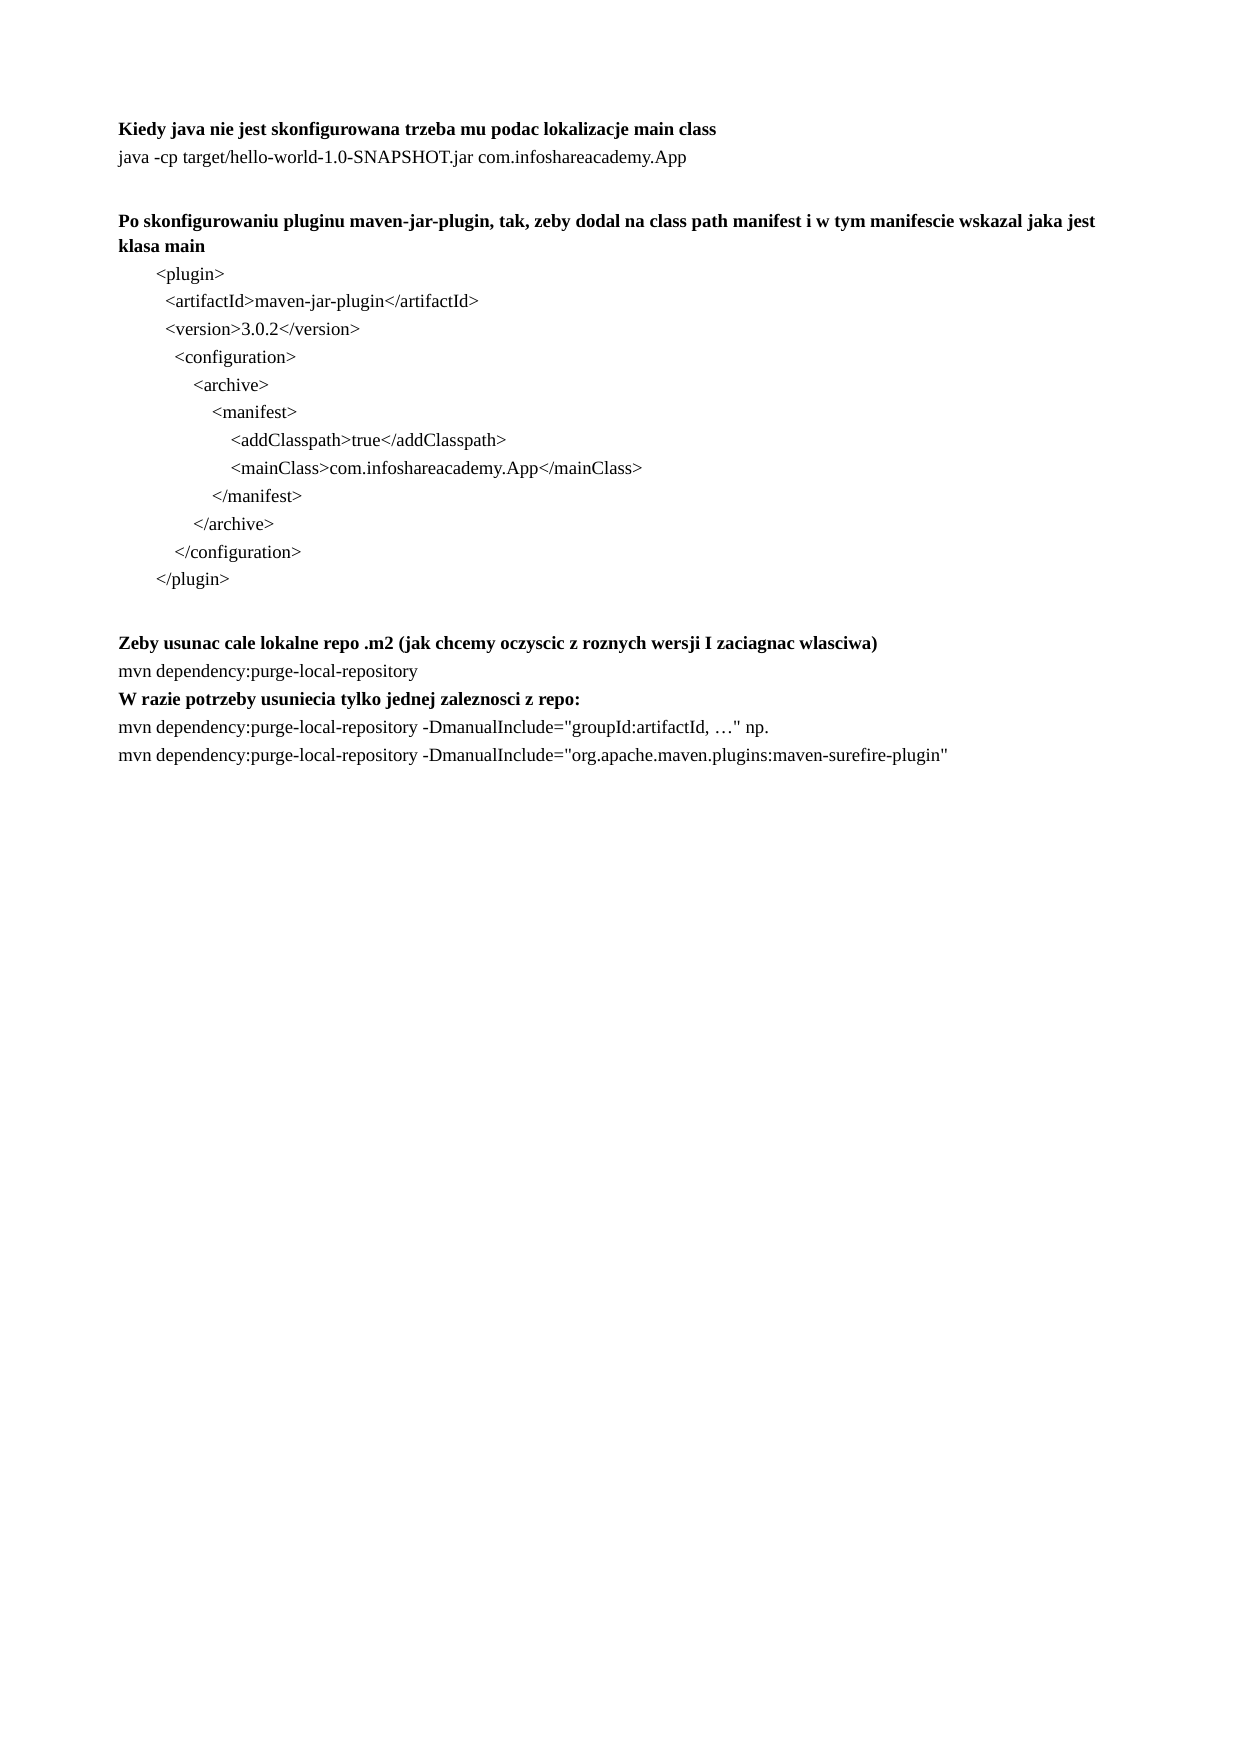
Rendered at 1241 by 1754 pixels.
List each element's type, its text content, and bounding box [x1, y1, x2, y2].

text W razie potrzeby usuniecia tylko jednej zaleznosci z repo: [118, 688, 1122, 709]
text <mainClass>com.infoshareacademy.App</mainClass> [118, 457, 1122, 479]
text </manifest> [118, 485, 1122, 506]
text </plugin> [118, 568, 1122, 590]
text Kiedy java nie jest skonfigurowana trzeba mu podac lokalizacje main class [118, 118, 1122, 140]
text mvn dependency:purge-local-repository [118, 660, 1122, 682]
text mvn dependency:purge-local-repository -DmanualInclude="org.apache.maven.plugins:maven-surefire-plugin" [118, 743, 1122, 765]
text Zeby usunac cale lokalne repo .m2 (jak chcemy oczyscic z roznych wersji I zaciagnac wlasciwa) [118, 632, 1122, 654]
text java -cp target/hello-world-1.0-SNAPSHOT.jar com.infoshareacademy.App [118, 146, 1122, 167]
text mvn dependency:purge-local-repository -DmanualInclude="groupId:artifactId, …" np. [118, 716, 1122, 737]
text </configuration> [118, 541, 1122, 562]
text <configuration> [118, 346, 1122, 367]
text <version>3.0.2</version> [118, 318, 1122, 339]
text <artifactId>maven-jar-plugin</artifactId> [118, 290, 1122, 312]
text <manifest> [118, 401, 1122, 423]
text <addClasspath>true</addClasspath> [118, 429, 1122, 451]
text </archive> [118, 513, 1122, 534]
text <archive> [118, 374, 1122, 395]
text <plugin> [118, 262, 1122, 284]
text Po skonfigurowaniu pluginu maven-jar-plugin, tak, zeby dodal na class path manifest i w tym manifescie wskazal jaka jest klasa main [118, 210, 1122, 256]
